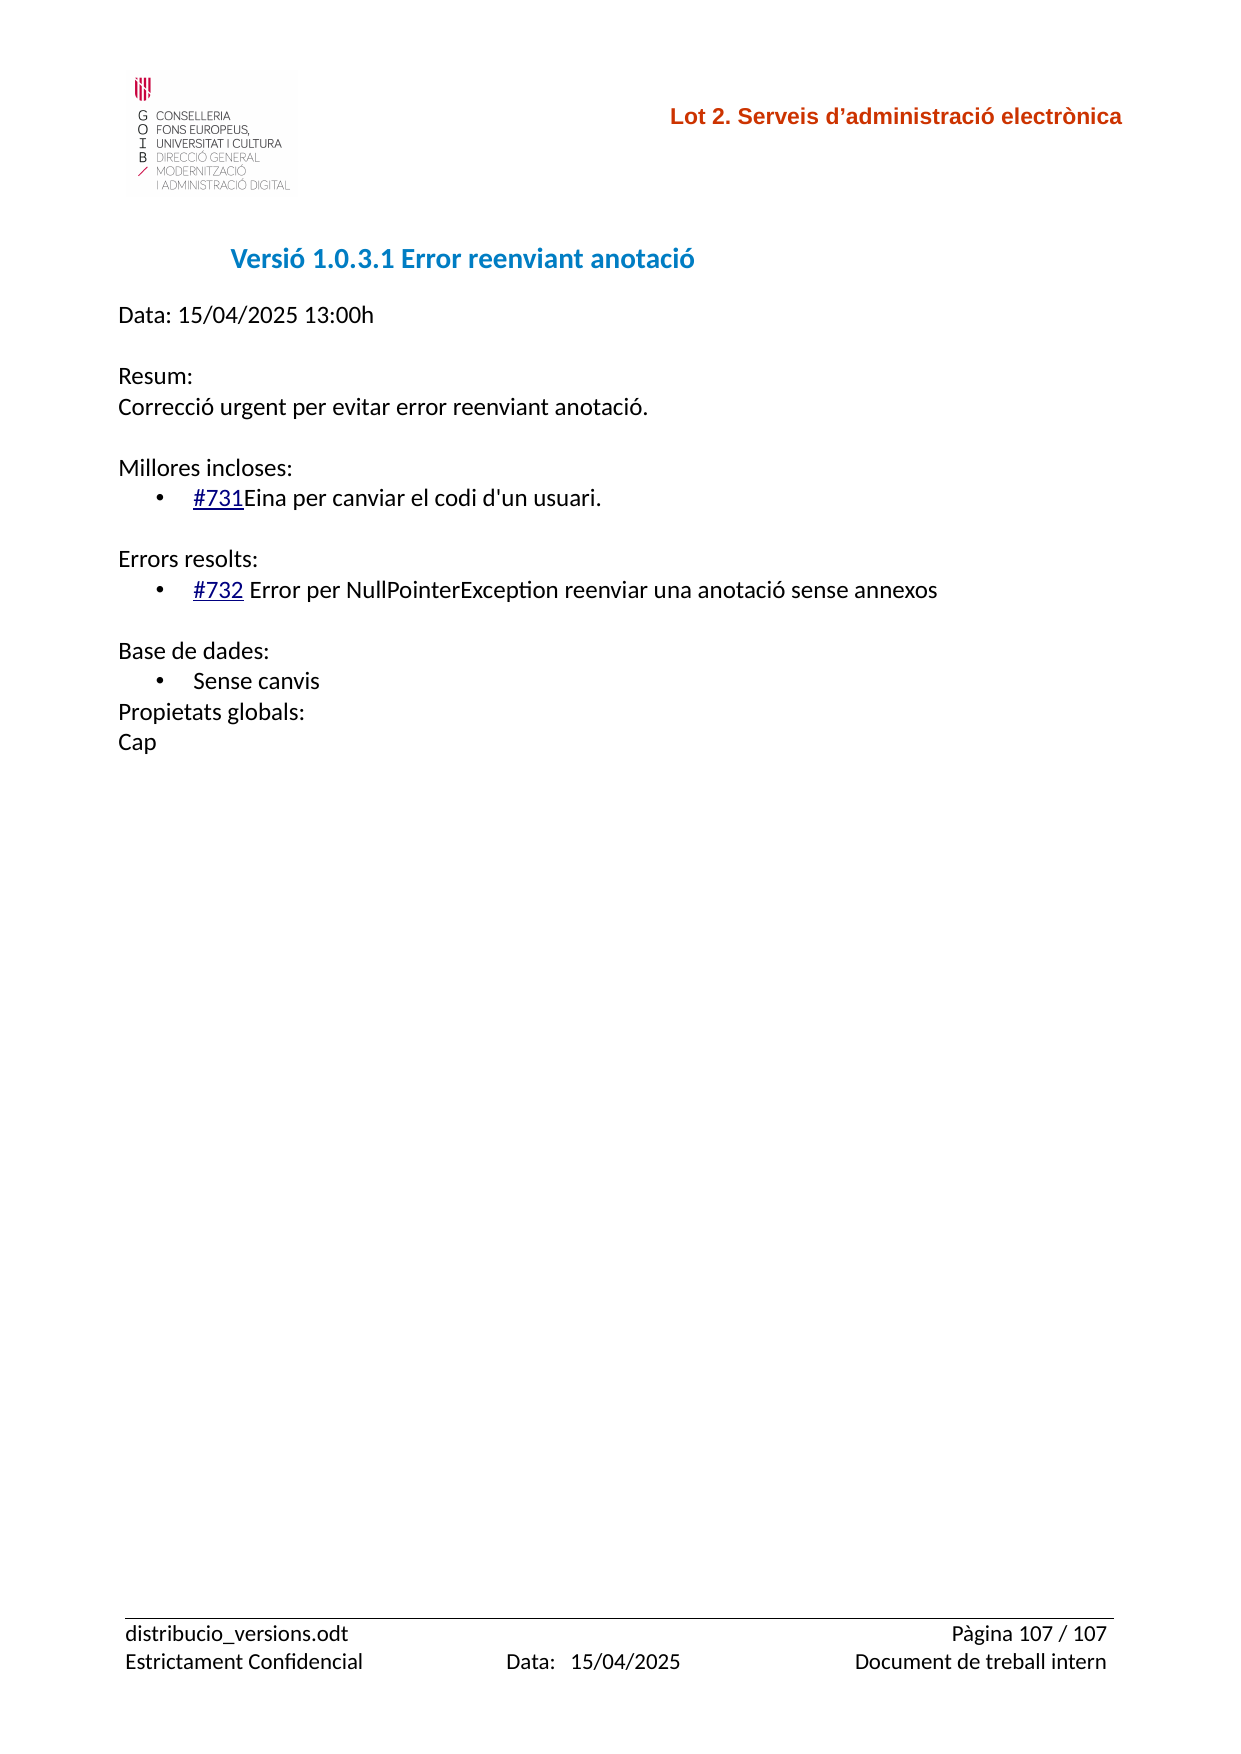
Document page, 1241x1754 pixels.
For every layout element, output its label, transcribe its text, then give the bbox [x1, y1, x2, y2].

text Propietats globals: [118, 696, 1122, 726]
text Data: 15/04/2025 13:00h [118, 299, 1122, 329]
text Base de dades: [118, 635, 1122, 665]
text Cap [118, 726, 1122, 757]
text Resum: [118, 360, 1122, 391]
text Errors resolts: [118, 543, 1122, 574]
list #731Eina per canviar el codi d'un usuari. [156, 482, 1122, 513]
list Sense canvis [156, 665, 1122, 696]
picture [126, 70, 299, 197]
text Millores incloses: [118, 452, 1122, 482]
list #732 Error per NullPointerException reenviar una anotació sense annexos [156, 574, 1122, 604]
text Correcció urgent per evitar error reenviant anotació. [118, 391, 1122, 421]
subtitle Versió 1.0.3.1 Error reenviant anotació [153, 240, 1122, 275]
